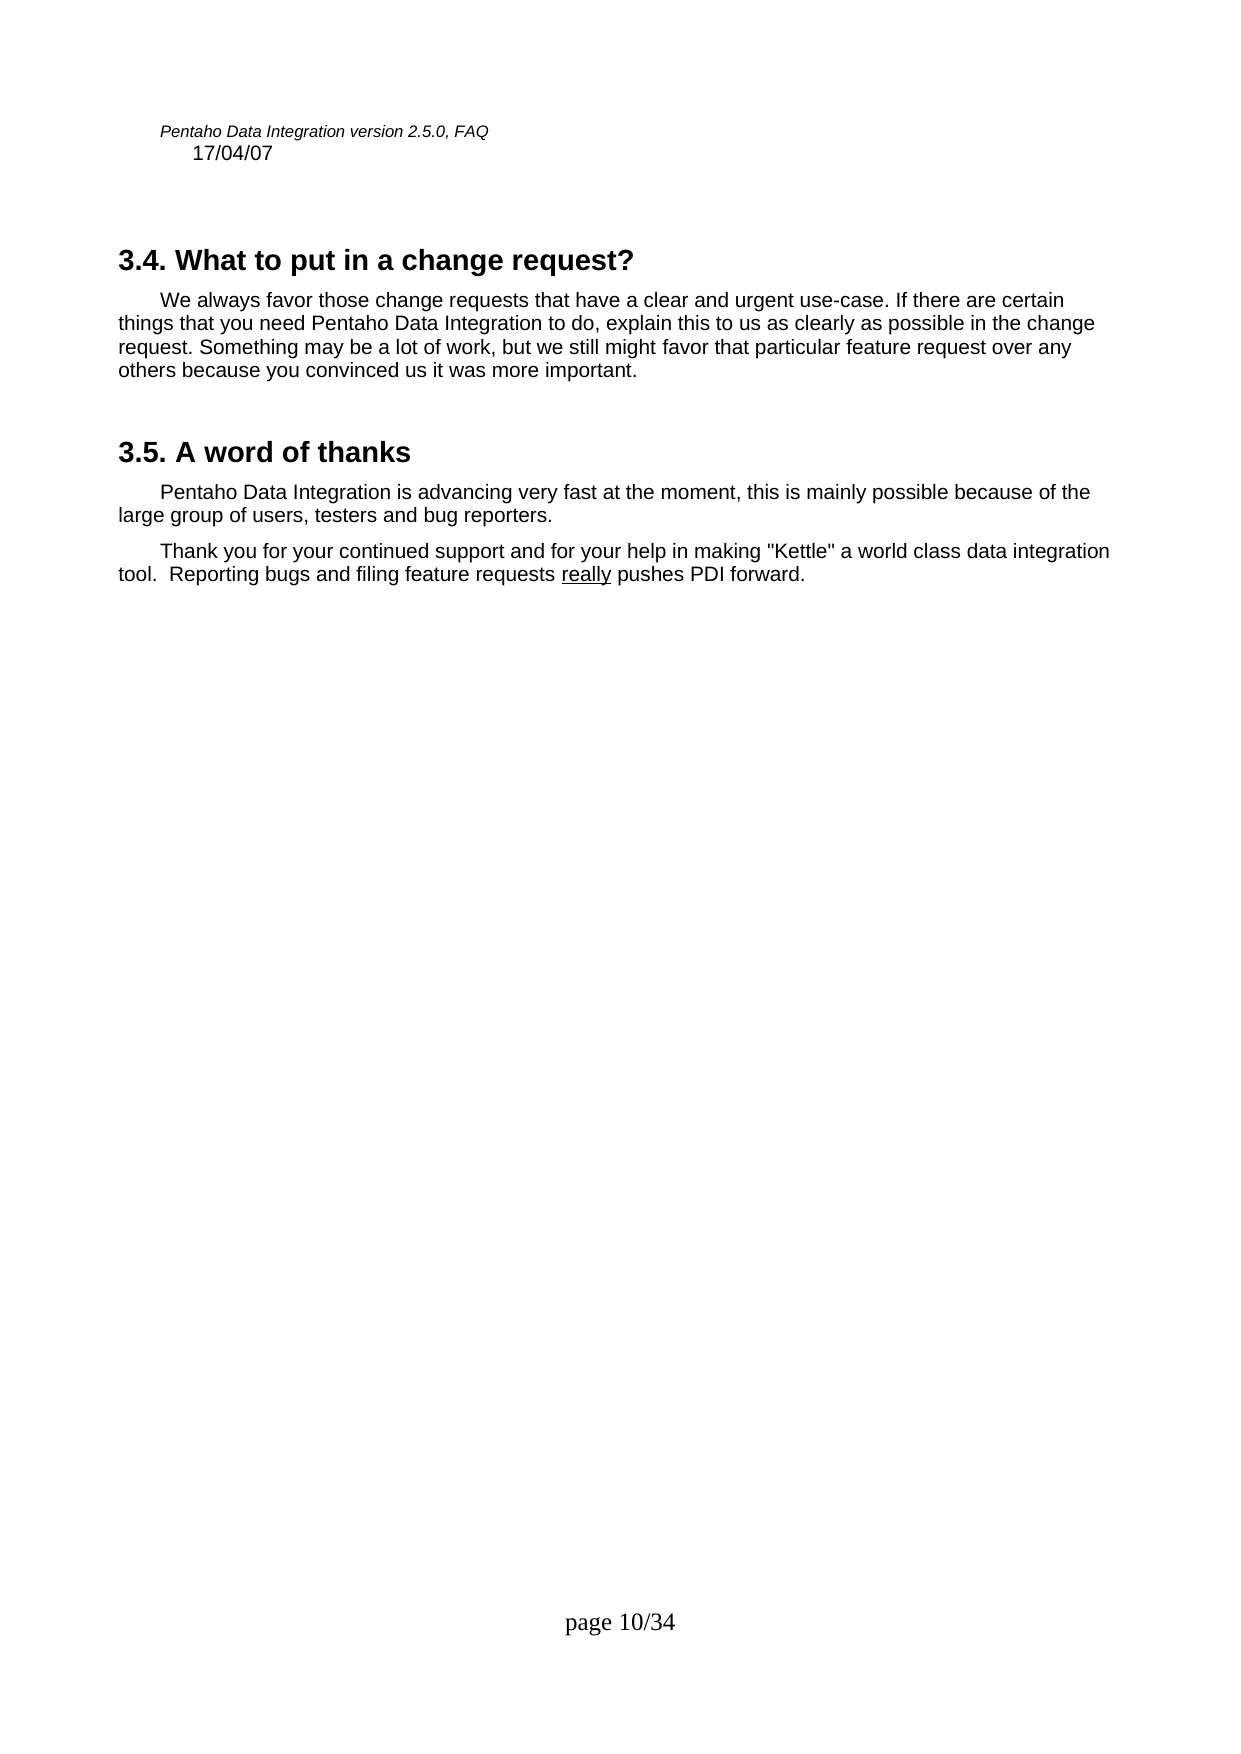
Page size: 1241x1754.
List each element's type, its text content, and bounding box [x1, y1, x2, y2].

subtitle What to put in a change request? [118, 244, 1122, 277]
subtitle A word of thanks [118, 436, 1122, 468]
text Pentaho Data Integration is advancing very fast at the moment, this is mainly possible because of the large group of users, testers and bug reporters. [118, 480, 1122, 527]
text Thank you for your continued support and for your help in making "Kettle" a world class data integration tool. Reporting bugs and filing feature requests really pushes PDI forward. [118, 539, 1122, 586]
text We always favor those change requests that have a clear and urgent use-case. If there are certain things that you need Pentaho Data Integration to do, explain this to us as clearly as possible in the change request. Something may be a lot of work, but we still might favor that particular feature request over any others because you convinced us it was more important. [118, 289, 1122, 382]
